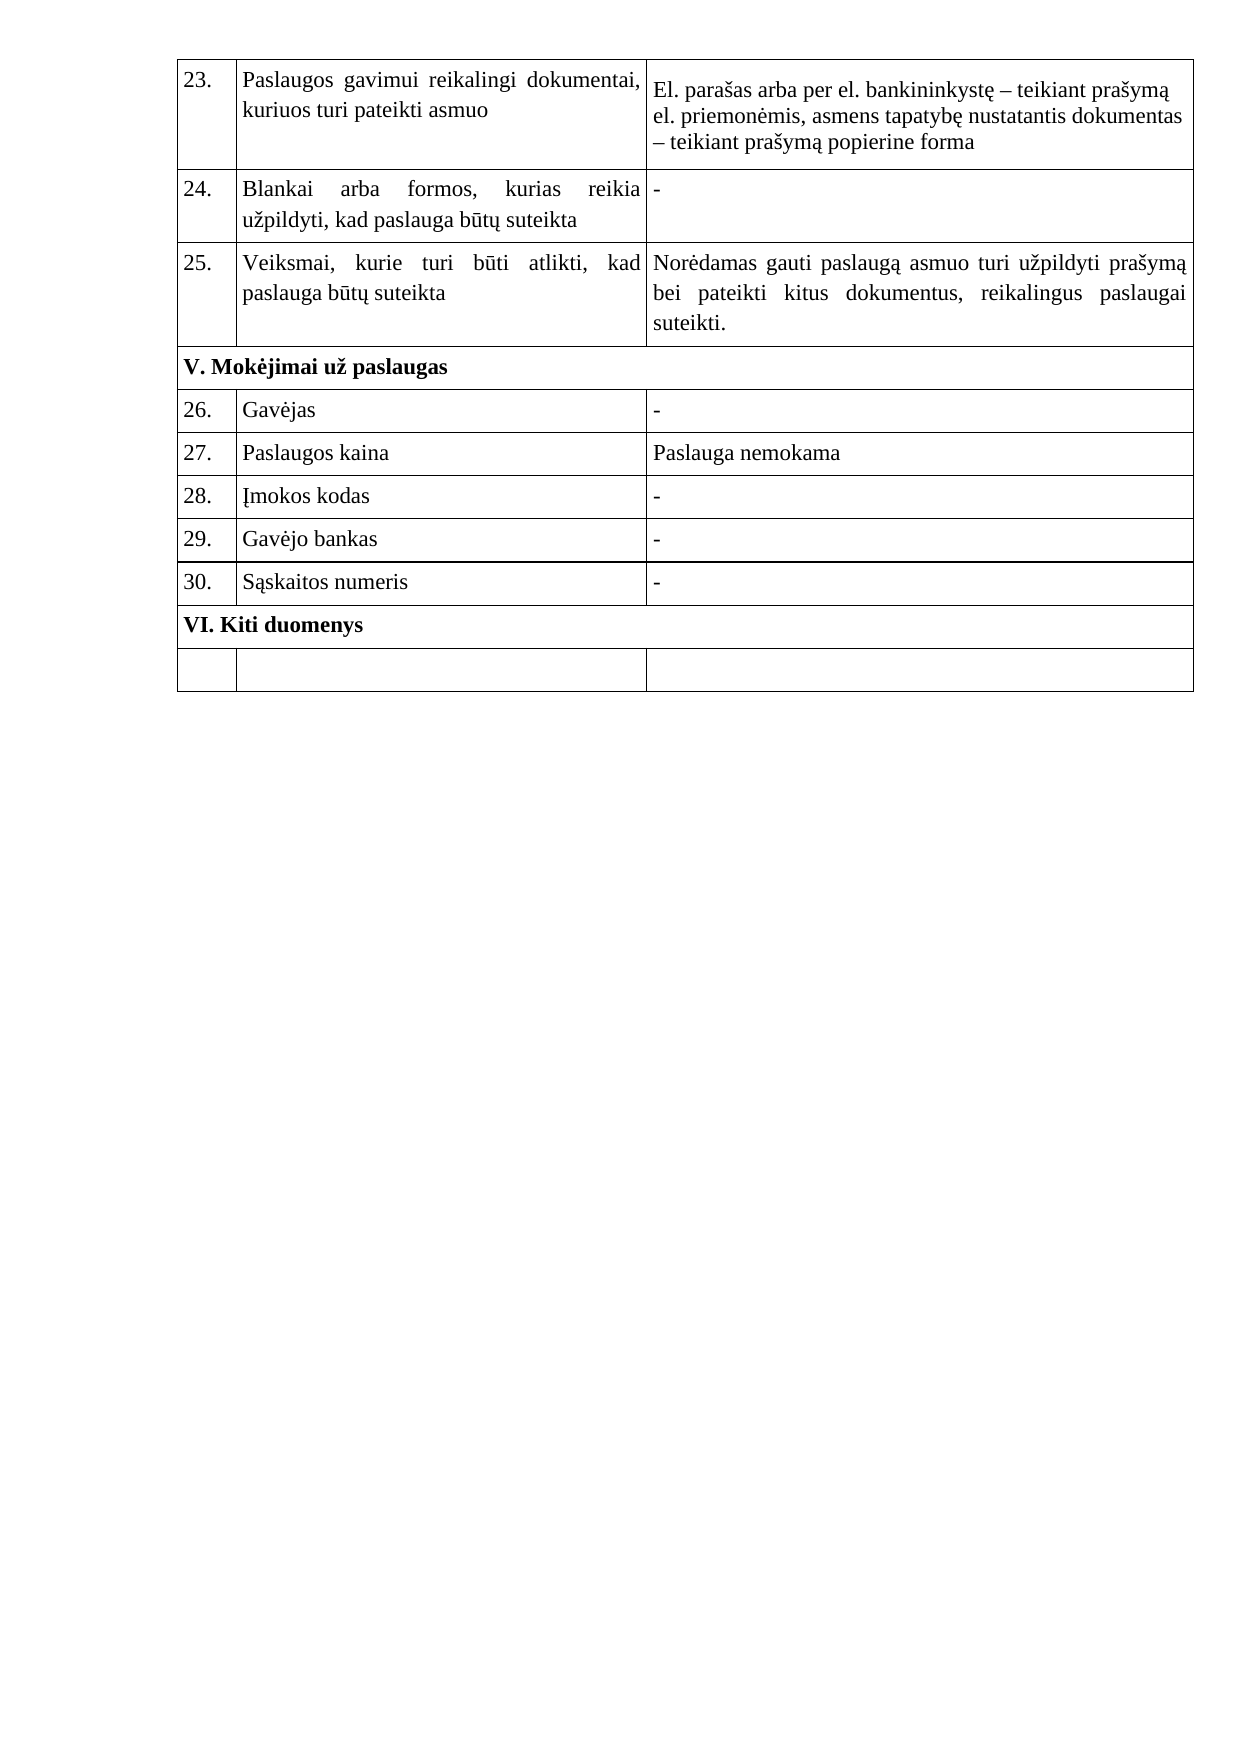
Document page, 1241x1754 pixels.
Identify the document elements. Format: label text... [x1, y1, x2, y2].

table_cell El. parašas arba per el. bankininkystę – teikiant prašymą el. priemonėmis, asmens tapatybę nustatantis dokumentas – teikiant prašymą popierine forma [647, 60, 1193, 168]
table_cell 27. [178, 433, 236, 475]
table_cell [237, 649, 646, 691]
table_cell 28. [178, 476, 236, 518]
table_cell Paslaugos gavimui reikalingi dokumentai, kuriuos turi pateikti asmuo [237, 60, 646, 168]
table_cell - [647, 563, 1193, 604]
table_cell - [647, 390, 1193, 432]
table_cell [647, 649, 1193, 691]
table_cell Gavėjas [237, 390, 646, 432]
table_cell V. Mokėjimai už paslaugas [178, 347, 1193, 389]
table_cell Veiksmai, kurie turi būti atlikti, kad paslauga būtų suteikta [237, 243, 646, 346]
table_cell 26. [178, 390, 236, 432]
table_cell 23. [178, 60, 236, 168]
table_cell Sąskaitos numeris [237, 563, 646, 604]
table_cell Paslauga nemokama [647, 433, 1193, 475]
table_cell - [647, 476, 1193, 518]
table_cell 24. [178, 170, 236, 242]
table_cell 30. [178, 563, 236, 604]
table_cell 29. [178, 519, 236, 561]
table_cell Įmokos kodas [237, 476, 646, 518]
table_cell Norėdamas gauti paslaugą asmuo turi užpildyti prašymą bei pateikti kitus dokumentus, reikalingus paslaugai suteikti. [647, 243, 1193, 346]
table_cell 25. [178, 243, 236, 346]
table_cell - [647, 170, 1193, 242]
table_cell [178, 649, 236, 691]
table_cell Paslaugos kaina [237, 433, 646, 475]
table_cell VI. Kiti duomenys [178, 606, 1193, 648]
table_cell Blankai arba formos, kurias reikia užpildyti, kad paslauga būtų suteikta [237, 170, 646, 242]
table_cell Gavėjo bankas [237, 519, 646, 561]
table_cell - [647, 519, 1193, 561]
